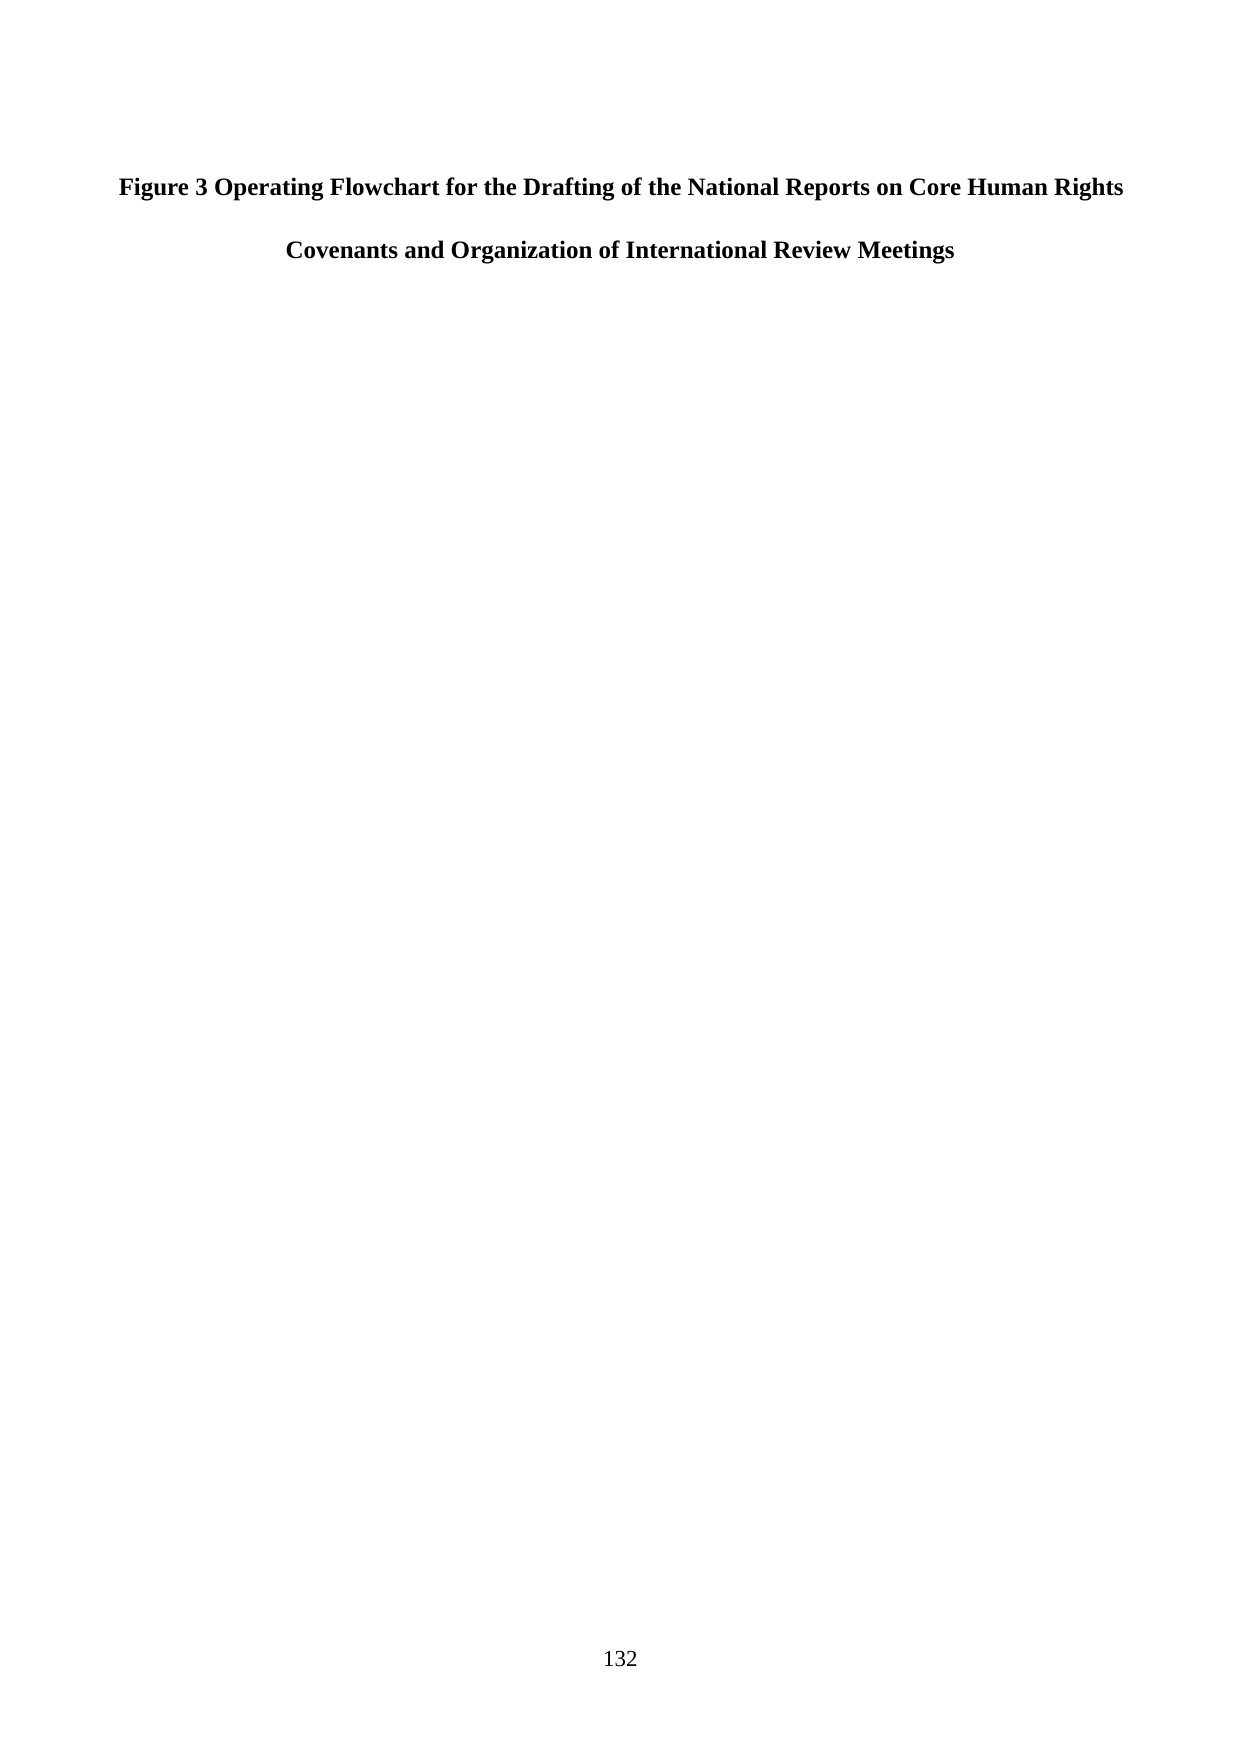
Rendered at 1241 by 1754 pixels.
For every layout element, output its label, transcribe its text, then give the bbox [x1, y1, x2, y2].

text Figure 3 Operating Flowchart for the Drafting of the National Reports on Core Human Rights Covenants and Organization of International Review Meetings [89, 145, 1151, 270]
